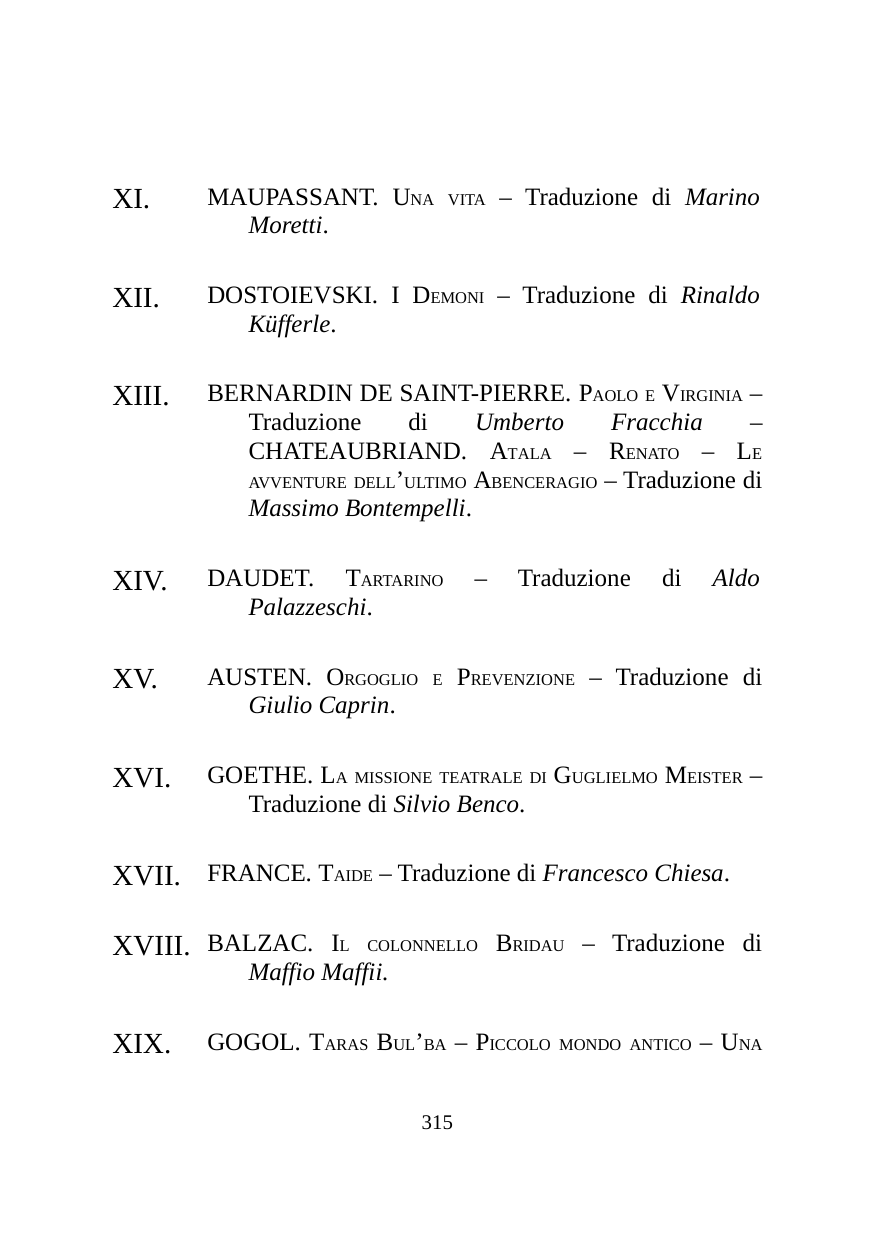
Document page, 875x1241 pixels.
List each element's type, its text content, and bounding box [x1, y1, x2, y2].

table_cell XII. [106, 274, 201, 373]
table_cell GOETHE. La missione teatrale di Guglielmo Meister – Traduzione di Silvio Benco. [201, 754, 768, 853]
table_cell GOGOL. Taras Bul’ba – Piccolo mondo antico – Una [201, 1021, 768, 1066]
table_cell BERNARDIN DE SAINT-PIERRE. Paolo e Virginia – Traduzione di Umberto Fracchia – CHATEAUBRIAND. Atala – Renato – Le avventure dell’ultimo Abenceragio – Traduzione di Massimo Bontempelli. [201, 373, 768, 557]
table_cell [201, 106, 768, 176]
table_cell XVIII. [106, 923, 201, 1021]
table_cell XIX. [106, 1021, 201, 1066]
table_cell XVII. [106, 853, 201, 922]
table_cell DOSTOIEVSKI. I Demoni – Traduzione di Rinaldo Küfferle. [201, 274, 768, 373]
table_cell DAUDET. Tartarino – Traduzione di Aldo Palazzeschi. [201, 558, 768, 656]
table_cell XIII. [106, 373, 201, 557]
table_cell XV. [106, 656, 201, 754]
table_cell MAUPASSANT. Una vita – Traduzione di Marino Moretti. [201, 176, 768, 274]
table_cell XIV. [106, 558, 201, 656]
table_cell FRANCE. Taide – Traduzione di Francesco Chiesa. [201, 853, 768, 922]
table_cell BALZAC. Il colonnello Bridau – Traduzione di Maffio Maffii. [201, 923, 768, 1021]
table_cell XI. [106, 176, 201, 274]
table_cell XVI. [106, 754, 201, 853]
table_cell [106, 106, 201, 176]
table_cell AUSTEN. Orgoglio e Prevenzione – Traduzione di Giulio Caprin. [201, 656, 768, 754]
